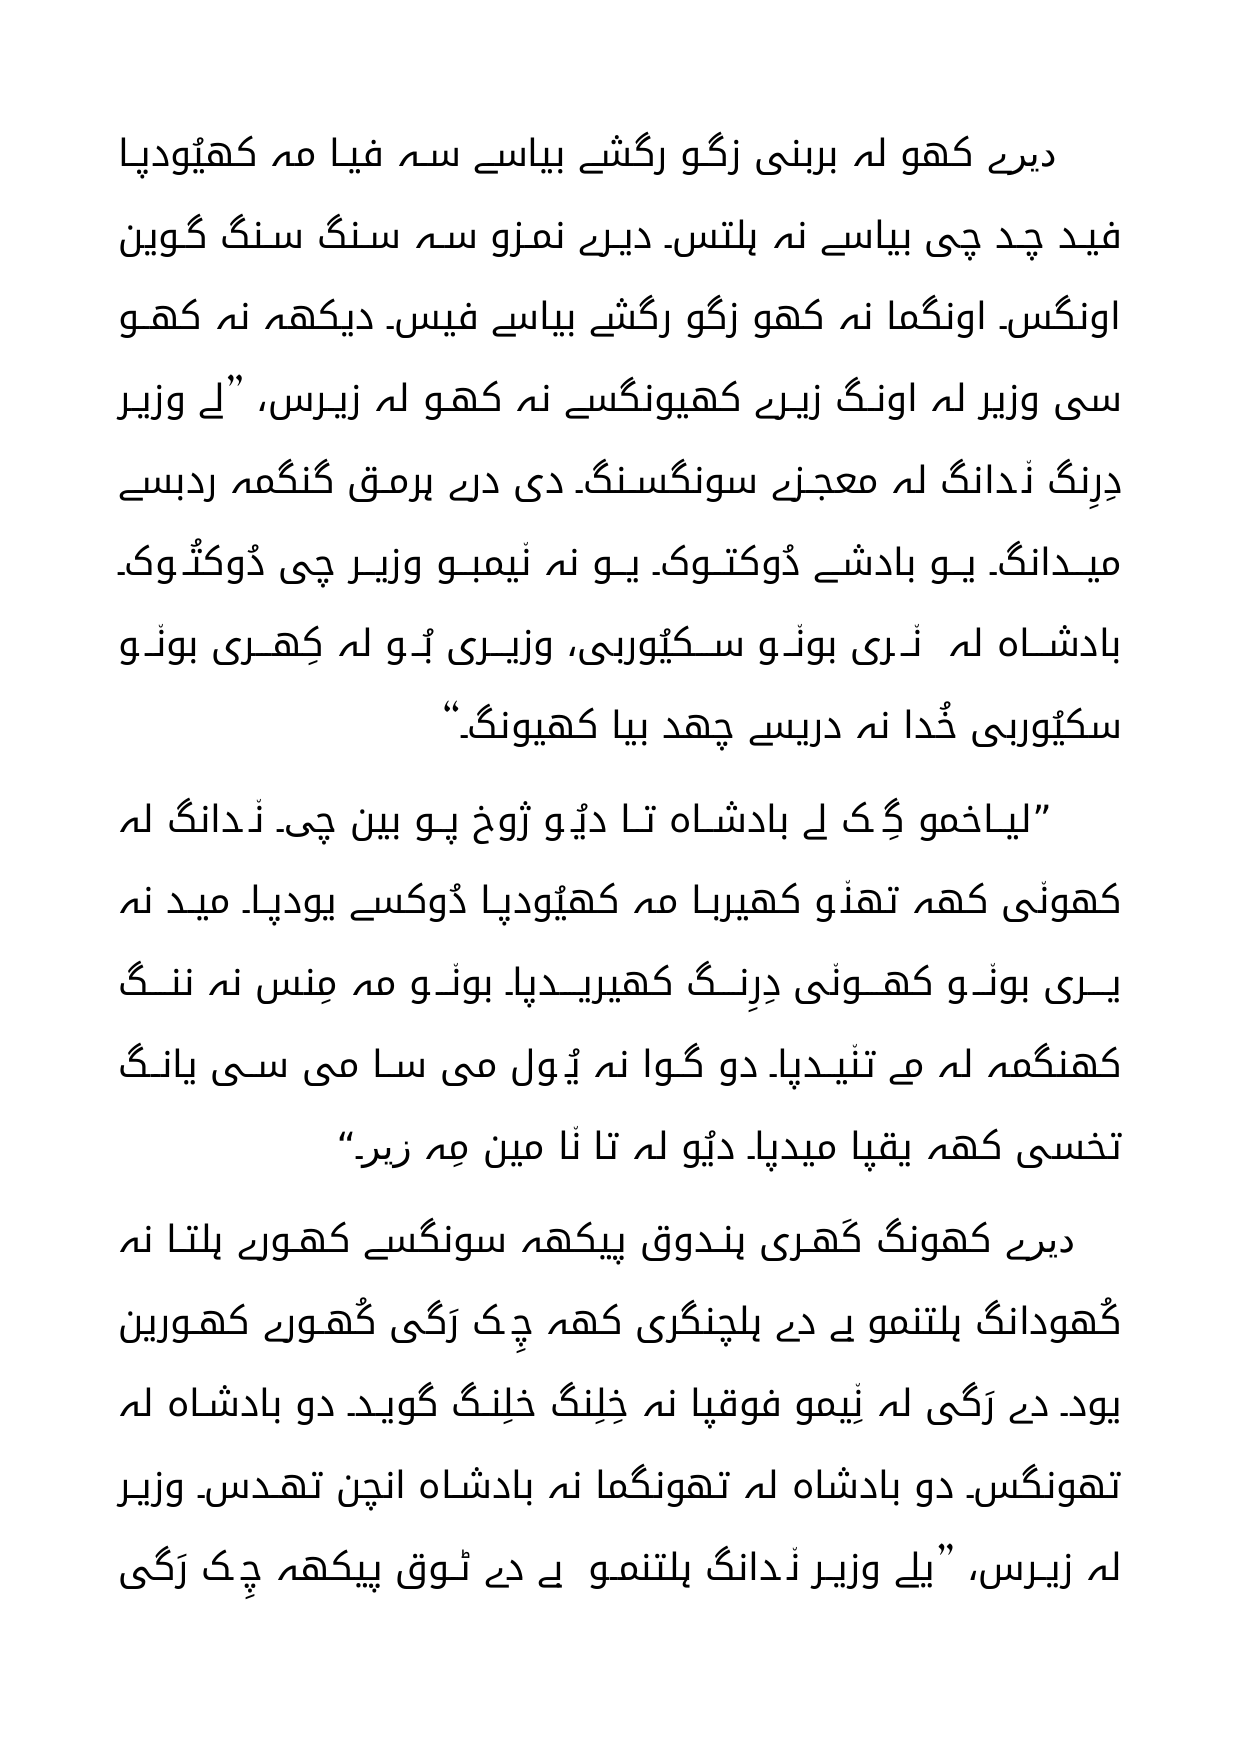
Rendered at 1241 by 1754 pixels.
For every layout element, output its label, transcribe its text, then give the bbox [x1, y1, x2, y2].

text دیرے کھونگ کَھری ہندوق پیکھہ سونگسے کھورے ہلتا نہ کُھودانگ ہلتنمو بے دے ہلچنگری کھہ چِک رَگی کُھورے کھورین یود۔ دے رَگی لہ نِ٘یمو فوقپا نہ خِلِنگ خلِنگ گوید۔ دو بادشاہ لہ تھونگس۔ دو بادشاہ لہ تھونگما نہ بادشاہ انچن تھدس۔ وزیر لہ زیرس، ”یلے وزیر ن٘دانگ ہلتنمو بے دے ٹوق پیکھہ چِک رَگی [118, 1205, 1122, 1603]
text دیرے کھو لہ بربنی زگو رگشے بیاسے سہ فیا مہ کھیُودپا فید چد چی بیاسے نہ ہلتس۔ دیرے نمزو سہ سنگ سنگ گوین اونگس۔ اونگما نہ کھو زگو رگشے بیاسے فیس۔ دیکھہ نہ کھو سی وزیر لہ اونگ زیرے کھیونگسے نہ کھو لہ زیرس، ”لے وزیر دِرِنگ ن٘دانگ لہ معجزے سونگسنگ۔ دی درے ہرمق گنگمہ ردبسے میدانگ۔ یو بادشے دُوکتوک۔ یو نہ ن٘یمبو وزیر چی دُوکتُوک۔ بادشاہ لہ ن٘ری بون٘و سکیُوربی، وزیری بُو لہ کِھری بون٘و سکیُوربی خُدا نہ دریسے چھد بیا کھیونگ۔“ [118, 118, 1122, 762]
text ”لیاخمو گِک لے بادشاہ تا دیُو ژوخ پو بین چی۔ ن٘دانگ لہ کھون٘ی کھہ تھن٘و کھیربا مہ کھیُودپا دُوکسے یودپا۔ مید نہ یری بون٘و کھون٘ی دِرِنگ کھیریدپا۔ بون٘و مہ مِنس نہ ننگ کھنگمہ لہ مے تن٘یدپا۔ دو گوا نہ یُول می سا می سی یانگ تخسی کھہ یقپا میدپا۔ دیُو لہ تا ن٘ا مین مِہ زیر۔“ [118, 784, 1122, 1182]
